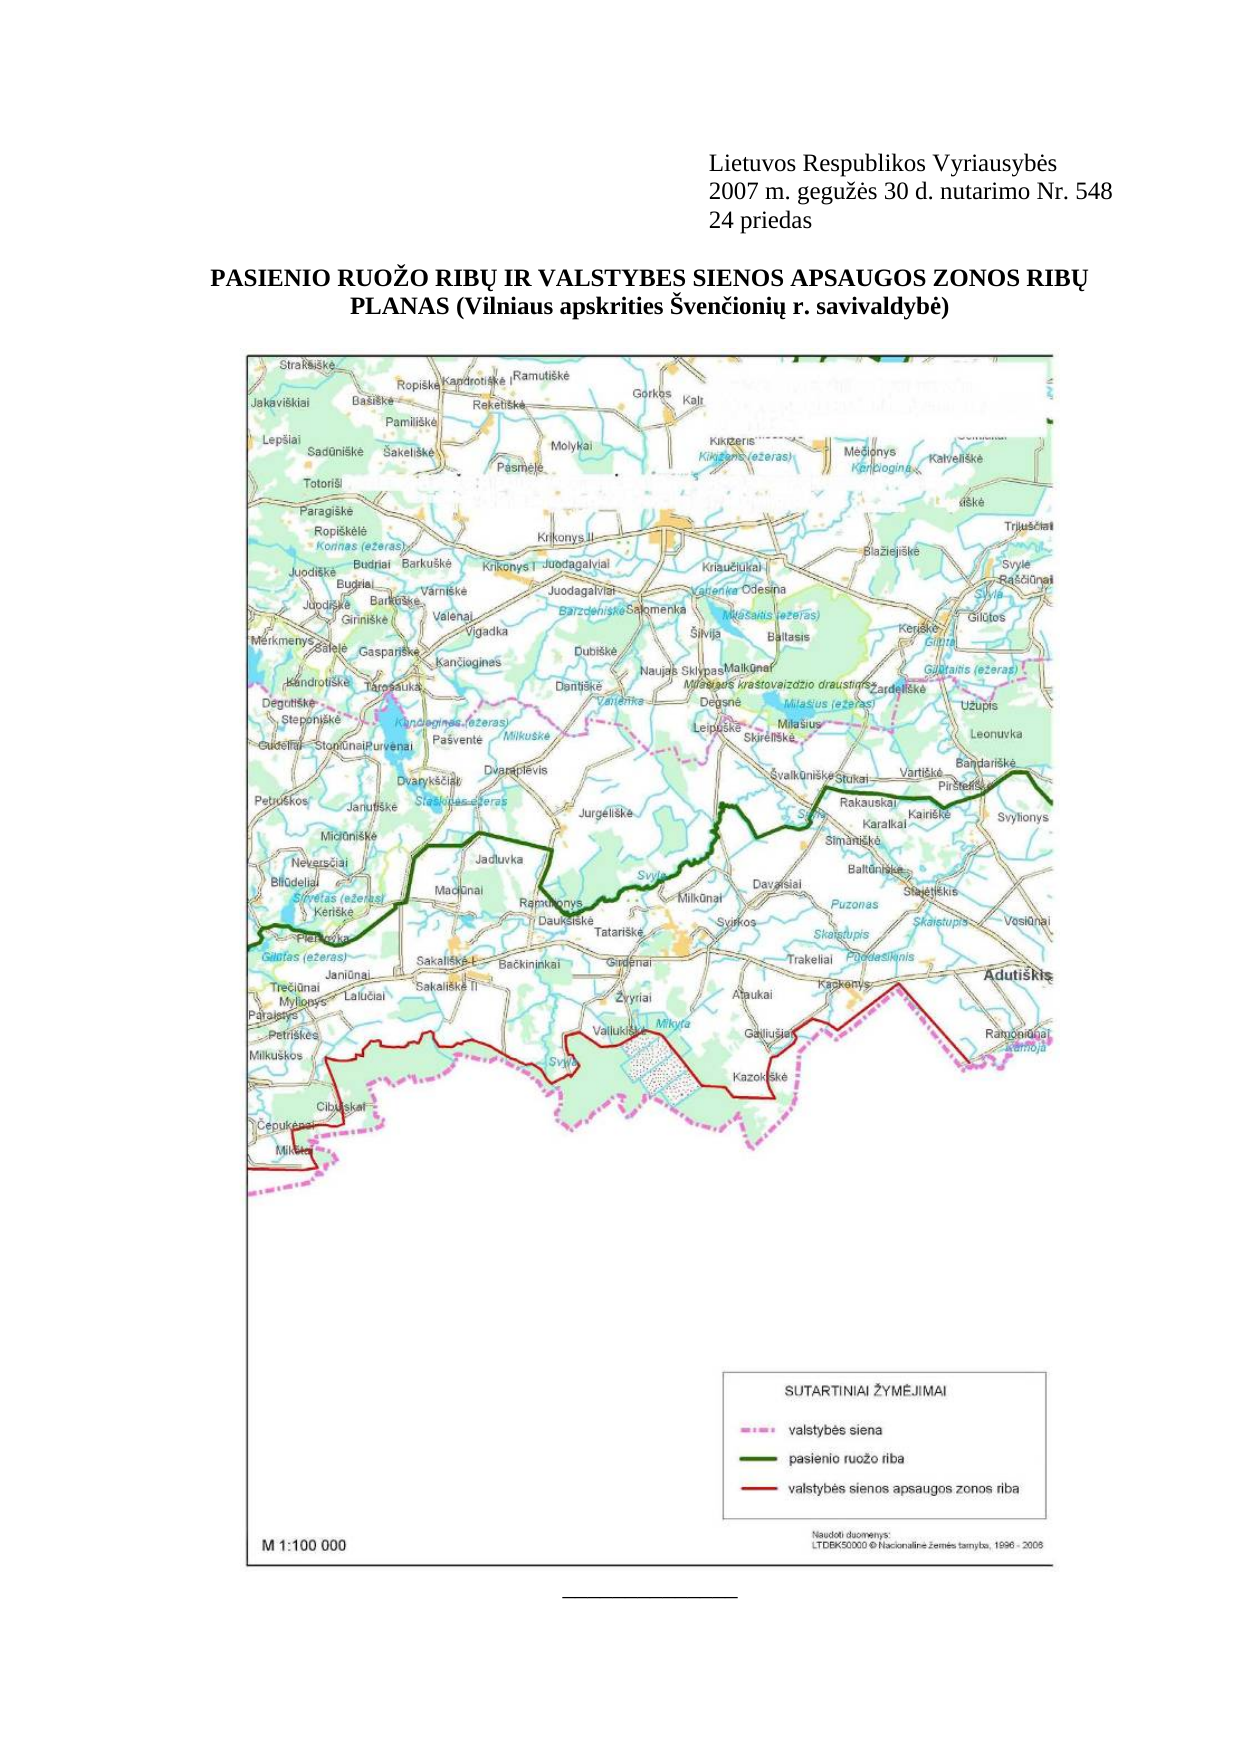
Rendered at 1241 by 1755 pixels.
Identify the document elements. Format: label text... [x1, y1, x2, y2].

text ______________ [177, 1572, 1122, 1601]
text PASIENIO RUOŽO RIBŲ IR VALSTYBES SIENOS APSAUGOS ZONOS RIBŲ PLANAS (Vilniaus apskrities Švenčionių r. savivaldybė) [177, 263, 1122, 320]
text Lietuvos Respublikos Vyriausybės [177, 148, 1122, 176]
text 2007 m. gegužės 30 d. nutarimo Nr. 548 [177, 176, 1122, 205]
text 24 priedas [177, 205, 1122, 234]
